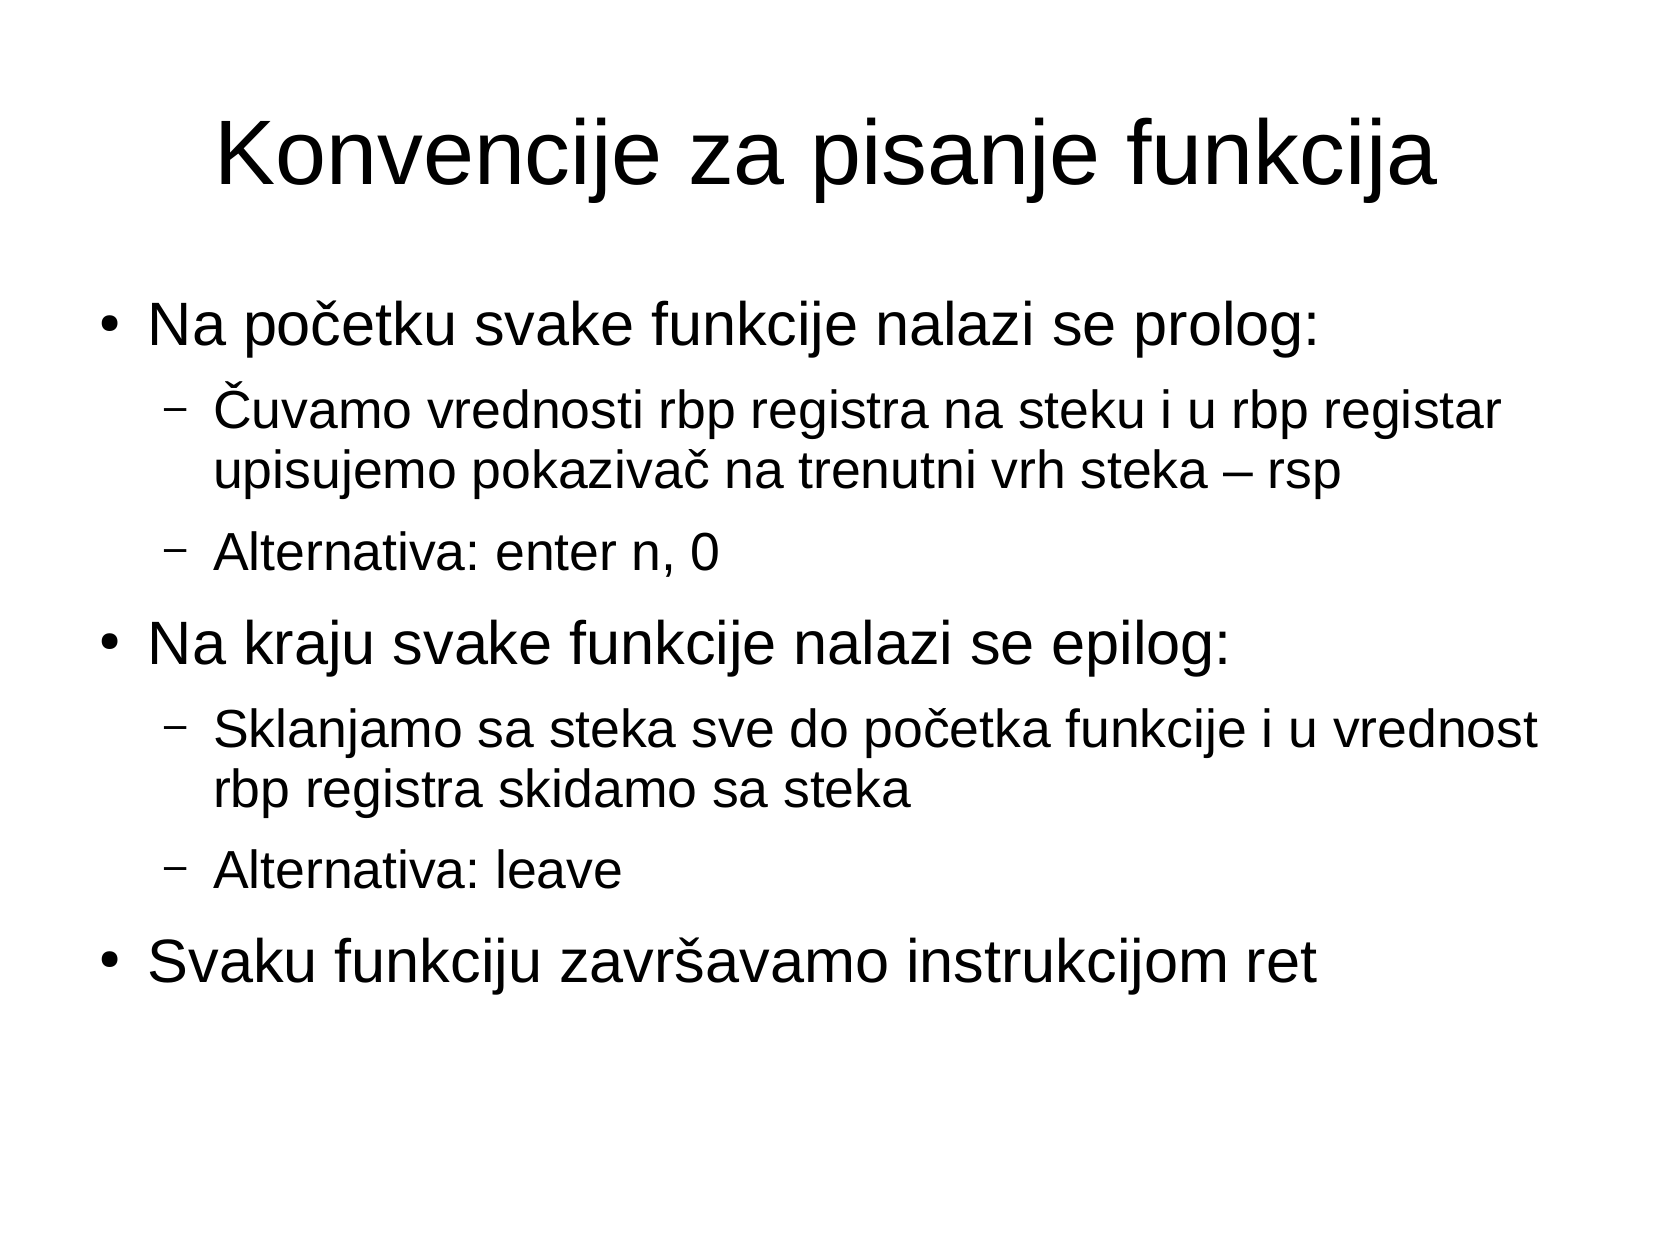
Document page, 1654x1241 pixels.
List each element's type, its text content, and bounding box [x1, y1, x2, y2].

title Konvencije za pisanje funkcija [82, 49, 1571, 257]
list Na početku svake funkcije nalazi se prolog: Čuvamo vrednosti rbp registra na steku i u rbp registar upisujemo pokazivač na trenutni vrh steka – rsp Alternativa: enter n, 0 Na kraju svake funkcije nalazi se epilog: Sklanjamo sa steka sve do početka funkcije i u vrednost rbp registra skidamo sa steka Alternativa: leave Svaku funkciju završavamo instrukcijom ret [82, 290, 1571, 1010]
